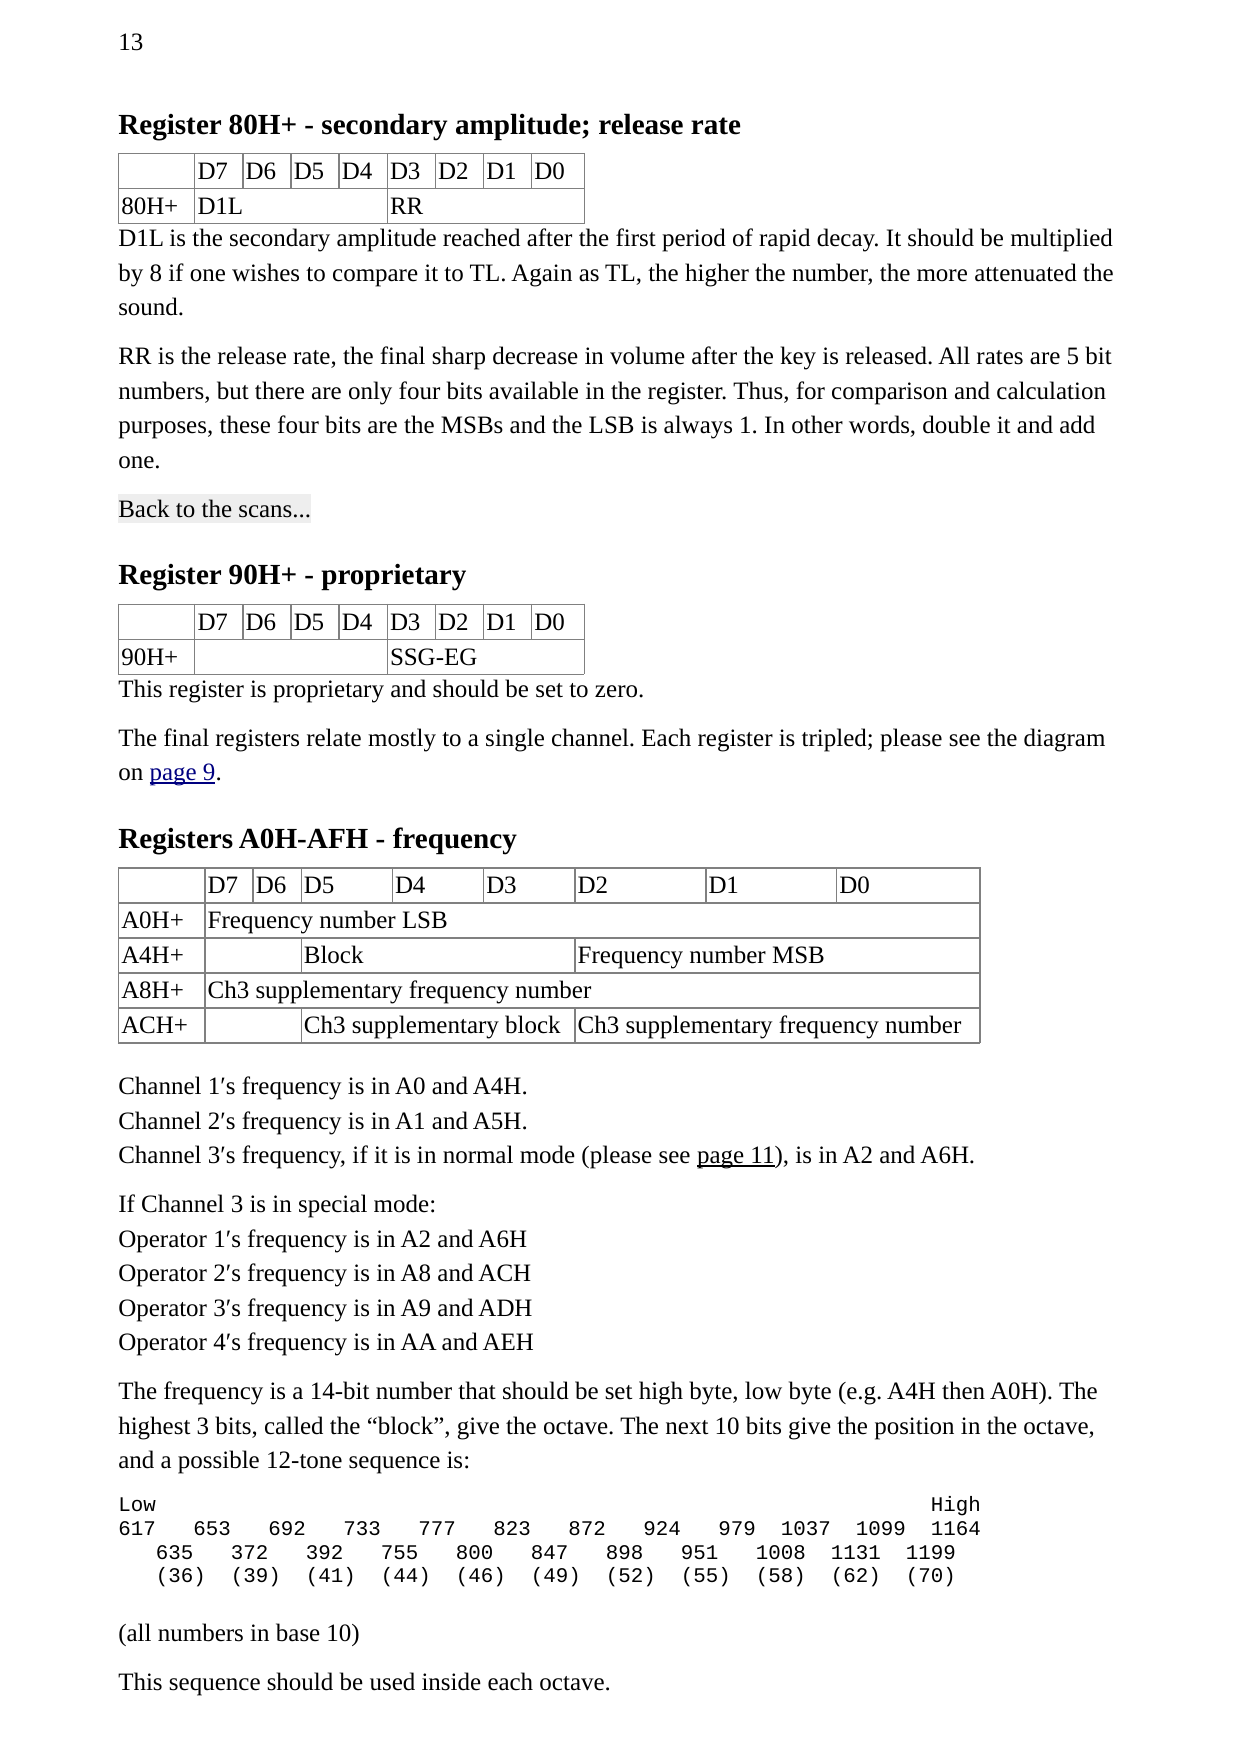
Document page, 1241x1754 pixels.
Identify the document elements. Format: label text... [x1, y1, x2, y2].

text 617 653 692 733 777 823 872 924 979 1037 1099 1164 [118, 1518, 1122, 1542]
table_header D2 [436, 605, 483, 638]
text RR is the release rate, the final sharp decrease in volume after the key is released. All rates are 5 bit numbers, but there are only four bits available in the register. Thus, for comparison and calculation purposes, these four bits are the MSBs and the LSB is always 1. In other words, double it and add one. [118, 341, 1122, 473]
table_header D5 [302, 869, 392, 902]
table_header D1 [484, 154, 531, 188]
table_header D6 [254, 869, 301, 902]
table_cell Ch3 supplementary frequency number [576, 1009, 979, 1042]
table_header D5 [292, 154, 338, 188]
subtitle Register 90H+ - proprietary [118, 557, 1122, 591]
table_cell D1L [195, 189, 387, 223]
table_header D7 [195, 605, 242, 638]
text This register is proprietary and should be set to zero. [118, 674, 1122, 703]
table_header D6 [244, 605, 290, 638]
text 635 372 392 755 800 847 898 951 1008 1131 1199 [118, 1542, 1122, 1565]
table_cell RR [388, 189, 584, 223]
table_cell Frequency number LSB [206, 904, 979, 937]
table_cell A8H+ [119, 974, 204, 1007]
table_cell Ch3 supplementary frequency number [206, 974, 979, 1007]
table_header D6 [244, 154, 290, 188]
text (36) (39) (41) (44) (46) (49) (52) (55) (58) (62) (70) [118, 1565, 1122, 1589]
subtitle Register 80H+ - secondary amplitude; release rate [118, 107, 1122, 140]
table_header D5 [292, 605, 338, 638]
table_cell [206, 939, 301, 972]
text The frequency is a 14-bit number that should be set high byte, low byte (e.g. A4H then A0H). The highest 3 bits, called the “block”, give the octave. The next 10 bits give the position in the octave, and a possible 12-tone sequence is: [118, 1376, 1122, 1474]
table_cell 90H+ [119, 640, 194, 673]
table_header D1 [484, 605, 531, 638]
table_cell SSG-EG [388, 640, 584, 673]
table_header D3 [484, 869, 574, 902]
text Low High [118, 1494, 1122, 1518]
table_header D0 [837, 869, 979, 902]
table_header D1 [707, 869, 836, 902]
table_cell [206, 1009, 301, 1042]
table_header D4 [340, 154, 387, 188]
table_cell [195, 640, 387, 673]
table_header D3 [388, 154, 435, 188]
table_header [119, 869, 204, 902]
table_header [119, 154, 194, 188]
table_cell A4H+ [119, 939, 204, 972]
table_header D3 [388, 605, 435, 638]
table_header D7 [206, 869, 252, 902]
table_cell Ch3 supplementary block [302, 1009, 574, 1042]
text This sequence should be used inside each octave. [118, 1667, 1122, 1696]
table_header D2 [436, 154, 483, 188]
text (all numbers in base 10) [118, 1618, 1122, 1647]
table_header D4 [340, 605, 387, 638]
table_cell Block [302, 939, 574, 972]
table_cell 80H+ [119, 189, 194, 223]
table_header D0 [532, 605, 584, 638]
text D1L is the secondary amplitude reached after the first period of rapid decay. It should be multiplied by 8 if one wishes to compare it to TL. Again as TL, the higher the number, the more attenuated the sound. [118, 223, 1122, 321]
text If Channel 3 is in special mode: Operator 1′s frequency is in A2 and A6H Operator 2′s frequency is in A8 and ACH Operator 3′s frequency is in A9 and ADH Operator 4′s frequency is in AA and AEH [118, 1189, 1122, 1356]
table_header D7 [195, 154, 242, 188]
table_header D4 [393, 869, 483, 902]
table_header [119, 605, 194, 638]
table_header D2 [576, 869, 705, 902]
table_header D0 [532, 154, 584, 188]
table_cell ACH+ [119, 1009, 204, 1042]
text Channel 1′s frequency is in A0 and A4H. Channel 2′s frequency is in A1 and A5H. Channel 3′s frequency, if it is in normal mode (please see page 11), is in A2 and A6H. [118, 1071, 1122, 1169]
table_cell Frequency number MSB [576, 939, 979, 972]
text Back to the scans... [118, 494, 1122, 523]
text The final registers relate mostly to a single channel. Each register is tripled; please see the diagram on page 9. [118, 723, 1122, 786]
subtitle Registers A0H-AFH - frequency [118, 821, 1122, 855]
table_cell A0H+ [119, 904, 204, 937]
